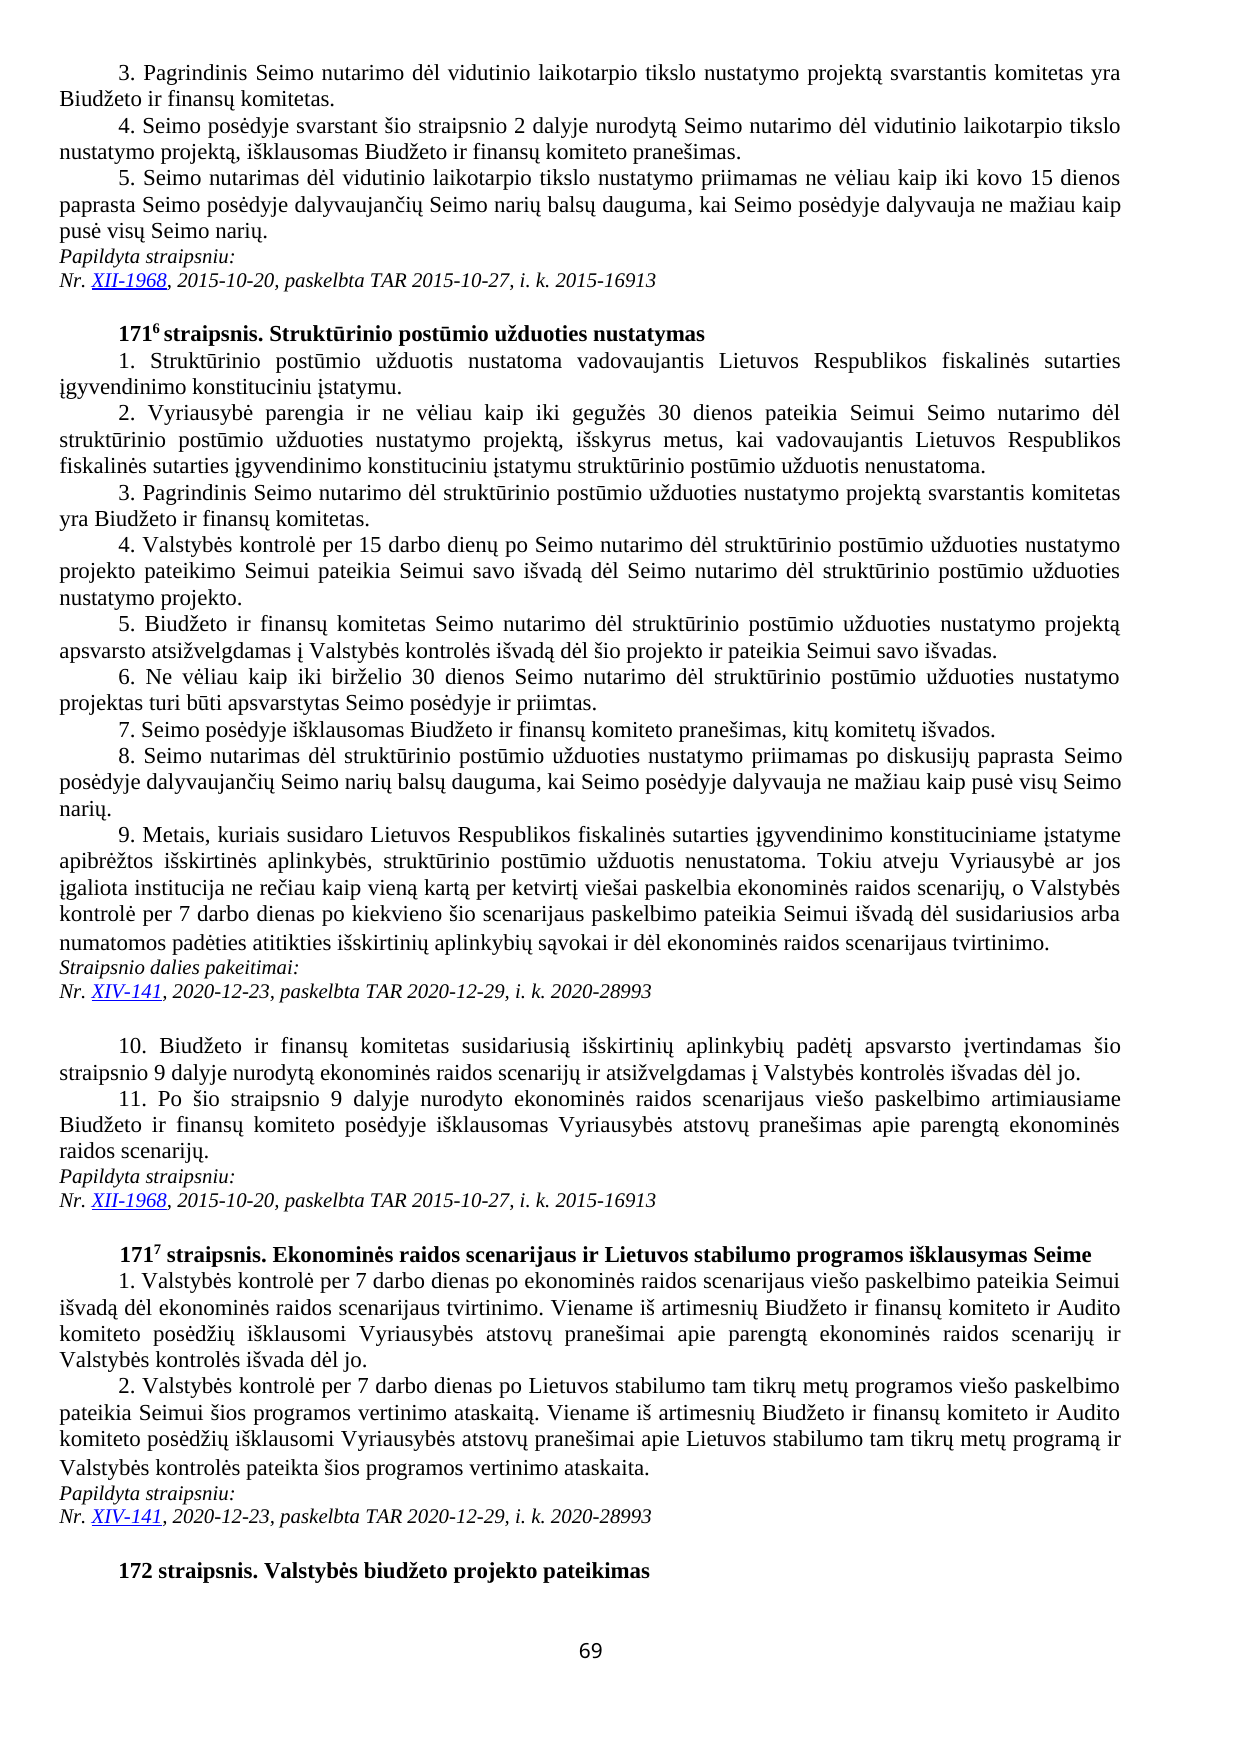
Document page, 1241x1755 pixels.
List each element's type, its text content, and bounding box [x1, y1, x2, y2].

text 4. Seimo posėdyje svarstant šio straipsnio 2 dalyje nurodytą Seimo nutarimo dėl vidutinio laikotarpio tikslo nustatymo projektą, išklausomas Biudžeto ir finansų komiteto pranešimas. [59, 112, 1122, 164]
text 11. Po šio straipsnio 9 dalyje nurodyto ekonominės raidos scenarijaus viešo paskelbimo artimiausiame Biudžeto ir finansų komiteto posėdyje išklausomas Vyriausybės atstovų pranešimas apie parengtą ekonominės raidos scenarijų. [59, 1085, 1122, 1164]
text Papildyta straipsniu: [59, 243, 1122, 268]
text 1717 straipsnis. Ekonominės raidos scenarijaus ir Lietuvos stabilumo programos išklausymas Seime [119, 1241, 1122, 1267]
text 8. Seimo nutarimas dėl struktūrinio postūmio užduoties nustatymo priimamas po diskusijų paprasta Seimo posėdyje dalyvaujančių Seimo narių balsų dauguma, kai Seimo posėdyje dalyvauja ne mažiau kaip pusė visų Seimo narių. [59, 742, 1122, 821]
text Straipsnio dalies pakeitimai: [59, 955, 1122, 979]
text 1716 straipsnis. Struktūrinio postūmio užduoties nustatymas [59, 320, 1122, 347]
text 5. Seimo nutarimas dėl vidutinio laikotarpio tikslo nustatymo priimamas ne vėliau kaip iki kovo 15 dienos paprasta Seimo posėdyje dalyvaujančių Seimo narių balsų dauguma, kai Seimo posėdyje dalyvauja ne mažiau kaip pusė visų Seimo narių. [59, 164, 1122, 243]
text 2. Valstybės kontrolė per 7 darbo dienas po Lietuvos stabilumo tam tikrų metų programos viešo paskelbimo pateikia Seimui šios programos vertinimo ataskaitą. Viename iš artimesnių Biudžeto ir finansų komiteto ir Audito komiteto posėdžių išklausomi Vyriausybės atstovų pranešimai apie Lietuvos stabilumo tam tikrų metų programą ir Valstybės kontrolės pateikta šios programos vertinimo ataskaita. [59, 1373, 1122, 1480]
text 10. Biudžeto ir finansų komitetas susidariusią išskirtinių aplinkybių padėtį apsvarsto įvertindamas šio straipsnio 9 dalyje nurodytą ekonominės raidos scenarijų ir atsižvelgdamas į Valstybės kontrolės išvadas dėl jo. [59, 1032, 1122, 1085]
text 6. Ne vėliau kaip iki birželio 30 dienos Seimo nutarimo dėl struktūrinio postūmio užduoties nustatymo projektas turi būti apsvarstytas Seimo posėdyje ir priimtas. [59, 663, 1122, 716]
text 9. Metais, kuriais susidaro Lietuvos Respublikos fiskalinės sutarties įgyvendinimo konstituciniame įstatyme apibrėžtos išskirtinės aplinkybės, struktūrinio postūmio užduotis nenustatoma. Tokiu atveju Vyriausybė ar jos įgaliota institucija ne rečiau kaip vieną kartą per ketvirtį viešai paskelbia ekonominės raidos scenarijų, o Valstybės kontrolė per 7 darbo dienas po kiekvieno šio scenarijaus paskelbimo pateikia Seimui išvadą dėl susidariusios arba numatomos padėties atitikties išskirtinių aplinkybių sąvokai ir dėl ekonominės raidos scenarijaus tvirtinimo. [59, 821, 1122, 955]
text Papildyta straipsniu: [59, 1480, 1122, 1504]
text 1. Valstybės kontrolė per 7 darbo dienas po ekonominės raidos scenarijaus viešo paskelbimo pateikia Seimui išvadą dėl ekonominės raidos scenarijaus tvirtinimo. Viename iš artimesnių Biudžeto ir finansų komiteto ir Audito komiteto posėdžių išklausomi Vyriausybės atstovų pranešimai apie parengtą ekonominės raidos scenarijų ir Valstybės kontrolės išvada dėl jo. [59, 1267, 1122, 1373]
text 172 straipsnis. Valstybės biudžeto projekto pateikimas [59, 1557, 1122, 1584]
text Nr. XII-1968, 2015-10-20, paskelbta TAR 2015-10-27, i. k. 2015-16913 [59, 1188, 1122, 1212]
text 2. Vyriausybė parengia ir ne vėliau kaip iki gegužės 30 dienos pateikia Seimui Seimo nutarimo dėl struktūrinio postūmio užduoties nustatymo projektą, išskyrus metus, kai vadovaujantis Lietuvos Respublikos fiskalinės sutarties įgyvendinimo konstituciniu įstatymu struktūrinio postūmio užduotis nenustatoma. [59, 399, 1122, 478]
text Nr. XII-1968, 2015-10-20, paskelbta TAR 2015-10-27, i. k. 2015-16913 [59, 268, 1122, 292]
text Papildyta straipsniu: [59, 1164, 1122, 1188]
text Nr. XIV-141, 2020-12-23, paskelbta TAR 2020-12-29, i. k. 2020-28993 [59, 979, 1122, 1003]
text 5. Biudžeto ir finansų komitetas Seimo nutarimo dėl struktūrinio postūmio užduoties nustatymo projektą apsvarsto atsižvelgdamas į Valstybės kontrolės išvadą dėl šio projekto ir pateikia Seimui savo išvadas. [59, 610, 1122, 663]
text 7. Seimo posėdyje išklausomas Biudžeto ir finansų komiteto pranešimas, kitų komitetų išvados. [59, 716, 1122, 742]
text 4. Valstybės kontrolė per 15 darbo dienų po Seimo nutarimo dėl struktūrinio postūmio užduoties nustatymo projekto pateikimo Seimui pateikia Seimui savo išvadą dėl Seimo nutarimo dėl struktūrinio postūmio užduoties nustatymo projekto. [59, 531, 1122, 610]
text 1. Struktūrinio postūmio užduotis nustatoma vadovaujantis Lietuvos Respublikos fiskalinės sutarties įgyvendinimo konstituciniu įstatymu. [59, 347, 1122, 399]
text 3. Pagrindinis Seimo nutarimo dėl struktūrinio postūmio užduoties nustatymo projektą svarstantis komitetas yra Biudžeto ir finansų komitetas. [59, 478, 1122, 531]
text Nr. XIV-141, 2020-12-23, paskelbta TAR 2020-12-29, i. k. 2020-28993 [59, 1504, 1122, 1528]
text 3. Pagrindinis Seimo nutarimo dėl vidutinio laikotarpio tikslo nustatymo projektą svarstantis komitetas yra Biudžeto ir finansų komitetas. [59, 59, 1122, 112]
